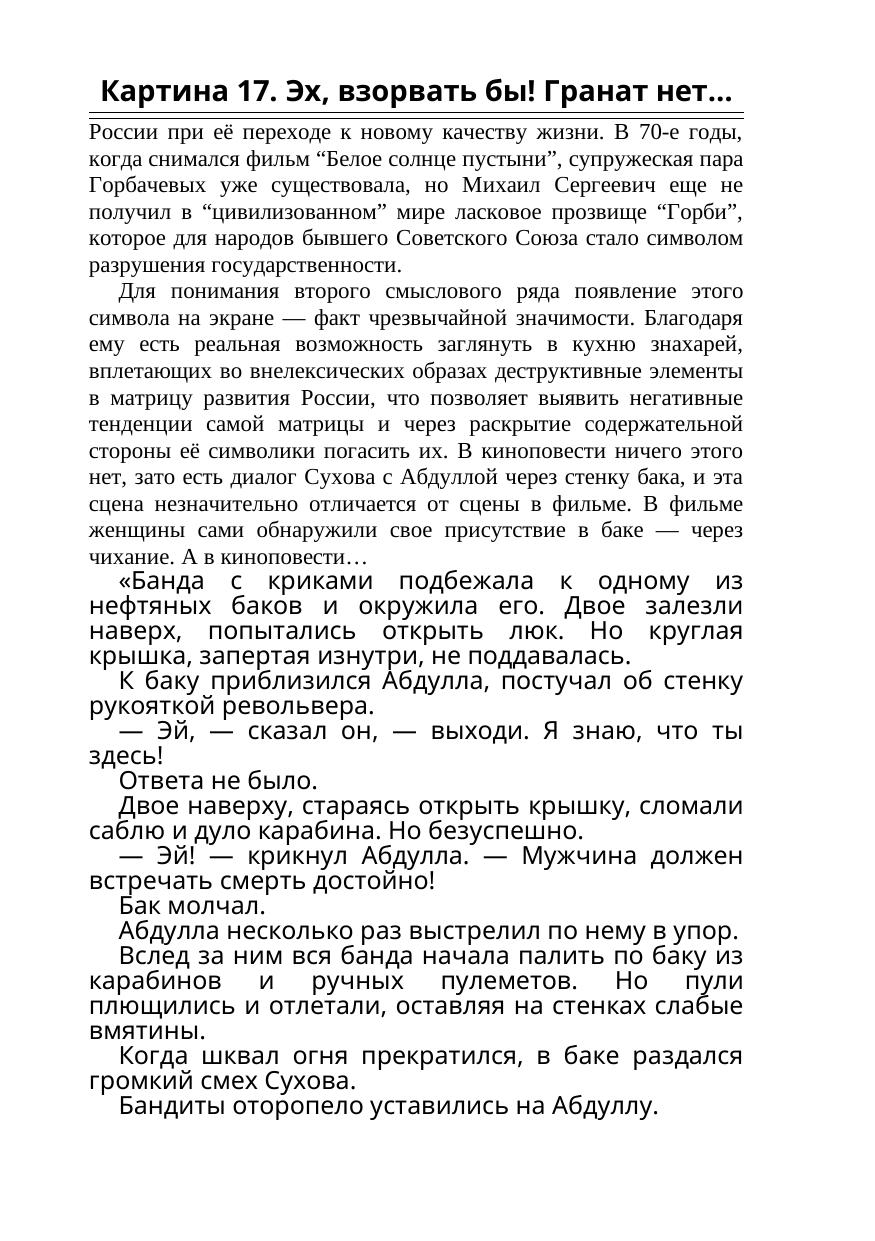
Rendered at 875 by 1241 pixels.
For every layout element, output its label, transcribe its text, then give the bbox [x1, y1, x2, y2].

text К баку приблизился Абдулла, постучал об стенку рукояткой револьвера. [89, 669, 744, 719]
text Когда шквал огня прекратился, в баке раздался громкий смех Сухова. [89, 1044, 744, 1094]
text Абдулла несколько раз выстрелил по нему в упор. [89, 919, 744, 944]
text — Эй, — сказал он, — выходи. Я знаю, что ты здесь! [89, 719, 744, 769]
text «Банда с криками подбежала к одному из нефтяных баков и окружила его. Двое залезли наверх, попытались открыть люк. Но круглая крышка, запертая изнутри, не поддавалась. [89, 569, 744, 669]
text Вслед за ним вся банда начала палить по баку из карабинов и ручных пулеметов. Но пули плющились и отлетали, оставляя на стенках слабые вмятины. [89, 944, 744, 1044]
text Двое наверху, стараясь открыть крышку, сломали саблю и дуло карабина. Но безуспешно. [89, 794, 744, 844]
text Для понимания второго смыслового ряда появление этого символа на экране — факт чрезвычайной значимости. Благодаря ему есть реальная возможность заглянуть в кухню знахарей, вплетающих во внелексических образах деструктивные элементы в матрицу развития России, что позволяет выявить негативные тенденции самой матрицы и через раскрытие содержательной стороны её символики погасить их. В киноповести ничего этого нет, зато есть диалог Сухова с Абдуллой через стенку бака, и эта сцена незначительно отличается от сцены в фильме. В фильме женщины сами обнаружили свое присутствие в баке — через чихание. А в киноповести… [89, 277, 744, 569]
text Бандиты оторопело уставились на Абдуллу. [89, 1094, 744, 1119]
text Бак молчал. [89, 894, 744, 919]
text Ответа не было. [89, 769, 744, 794]
text — Эй! — крикнул Абдулла. — Мужчина должен встречать смерть достойно! [89, 844, 744, 894]
text России при её переходе к новому качеству жизни. В 70-е годы, когда снимался фильм “Белое солнце пустыни”, супружеская пара Горбачевых уже существовала, но Михаил Сергеевич еще не получил в “цивилизованном” мире ласковое прозвище “Горби”, которое для народов бывшего Советского Союза стало символом разрушения государственности. [89, 119, 744, 277]
